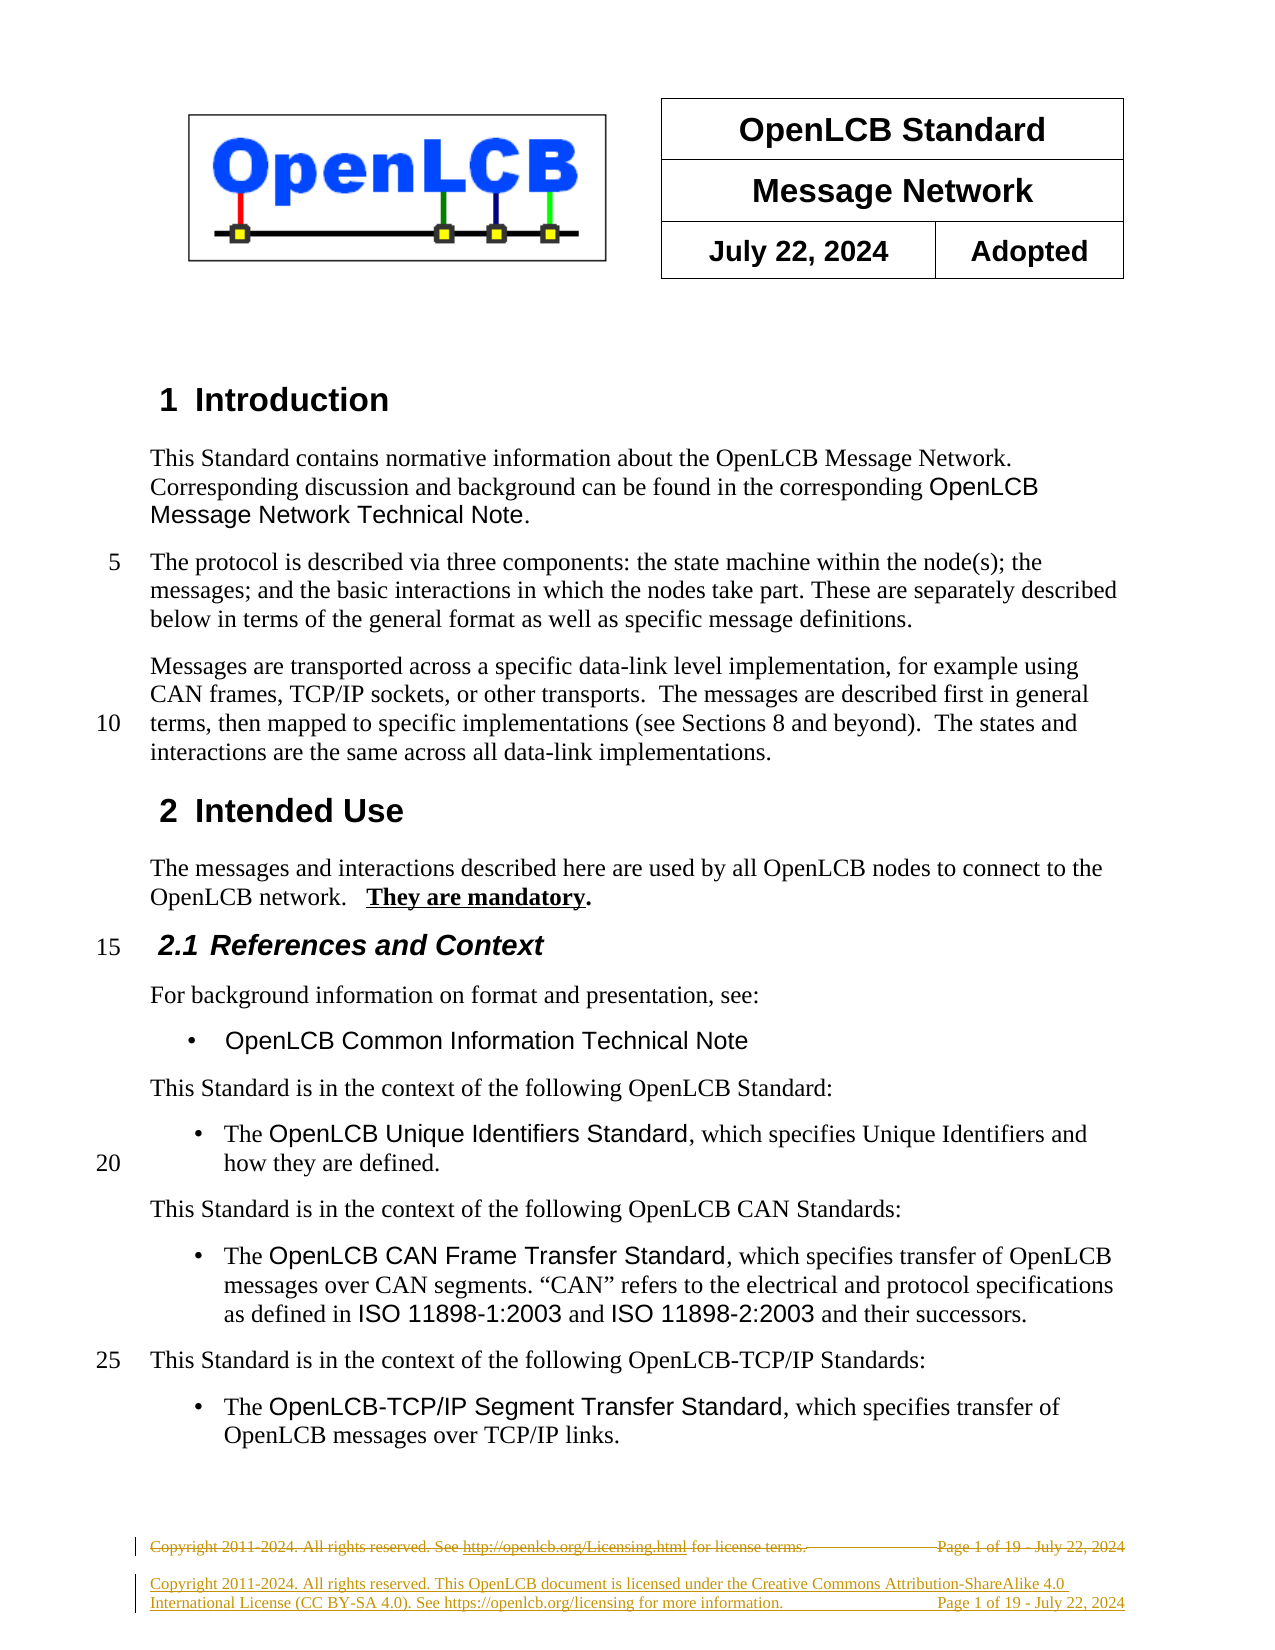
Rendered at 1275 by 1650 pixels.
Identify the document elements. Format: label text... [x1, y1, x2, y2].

text This Standard is in the context of the following OpenLCB Standard: [150, 1073, 1125, 1101]
text This Standard is in the context of the following OpenLCB-TCP/IP Standards: [150, 1345, 1125, 1374]
subtitle References and Context [150, 928, 1125, 962]
text For background information on format and presentation, see: [150, 980, 1125, 1008]
list The OpenLCB CAN Frame Transfer Standard, which specifies transfer of OpenLCB messages over CAN segments. “CAN” refers to the electrical and protocol specifications as defined in ISO 11898-1:2003 and ISO 11898-2:2003 and their successors. [194, 1241, 1125, 1327]
text The protocol is described via three components: the state machine within the node(s); the messages; and the basic interactions in which the nodes take part. These are separately described below in terms of the general format as well as specific message definitions. [150, 547, 1125, 633]
list The OpenLCB Unique Identifiers Standard, which specifies Unique Identifiers and how they are defined. [194, 1119, 1125, 1177]
list The OpenLCB-TCP/IP Segment Transfer Standard, which specifies transfer of OpenLCB messages over TCP/IP links. [194, 1392, 1125, 1449]
text The messages and interactions described here are used by all OpenLCB nodes to connect to the OpenLCB network. They are mandatory. [150, 853, 1125, 911]
text Messages are transported across a specific data-link level implementation, for example using CAN frames, TCP/IP sockets, or other transports. The messages are described first in general terms, then mapped to specific implementations (see Sections 8 and beyond). The states and interactions are the same across all data-link implementations. [150, 651, 1125, 766]
text This Standard contains normative information about the OpenLCB Message Network. Corresponding discussion and background can be found in the corresponding OpenLCB Message Network Technical Note. [150, 443, 1125, 529]
list OpenLCB Common Information Technical Note [187, 1026, 1125, 1055]
picture [187, 114, 608, 263]
subtitle Intended Use [150, 791, 1125, 829]
text This Standard is in the context of the following OpenLCB CAN Standards: [150, 1194, 1125, 1223]
subtitle Introduction [150, 380, 1125, 419]
